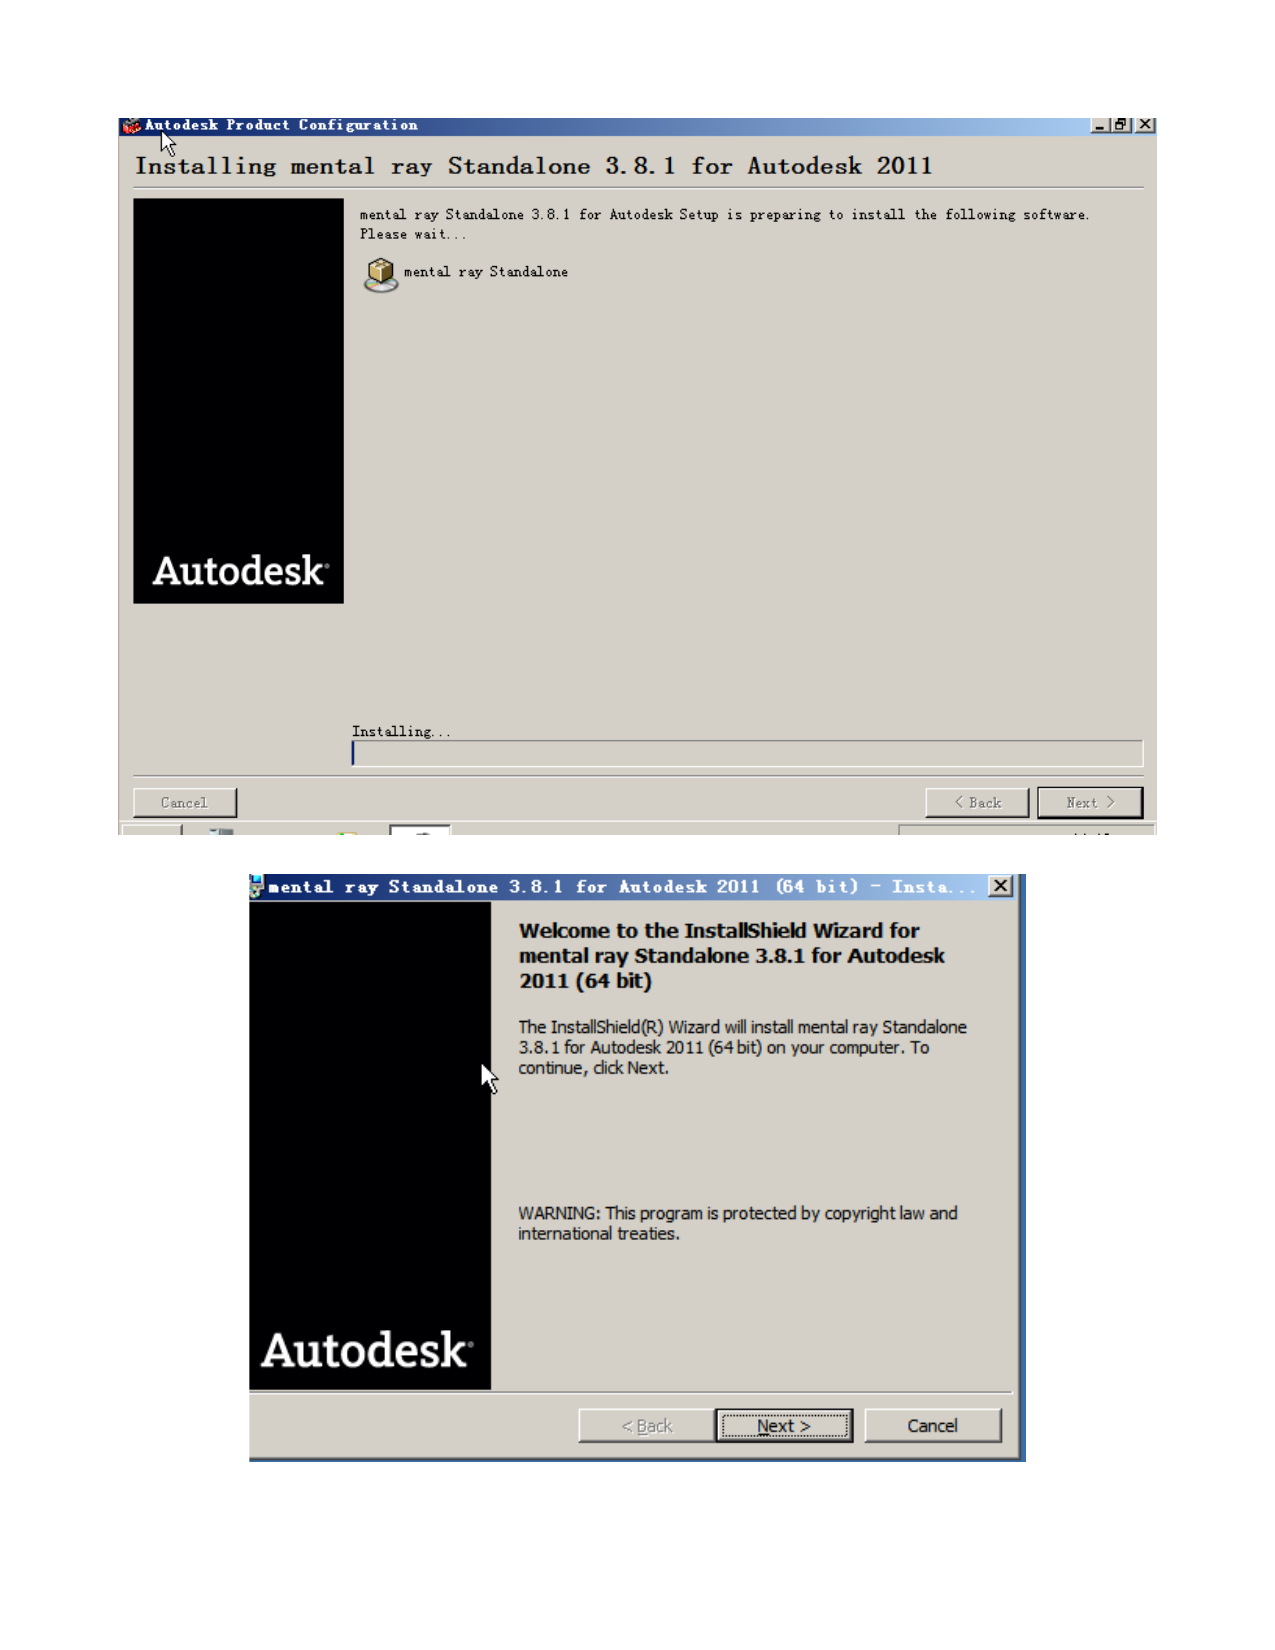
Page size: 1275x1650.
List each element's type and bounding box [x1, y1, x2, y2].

picture [249, 874, 1026, 1462]
picture [118, 118, 1157, 835]
